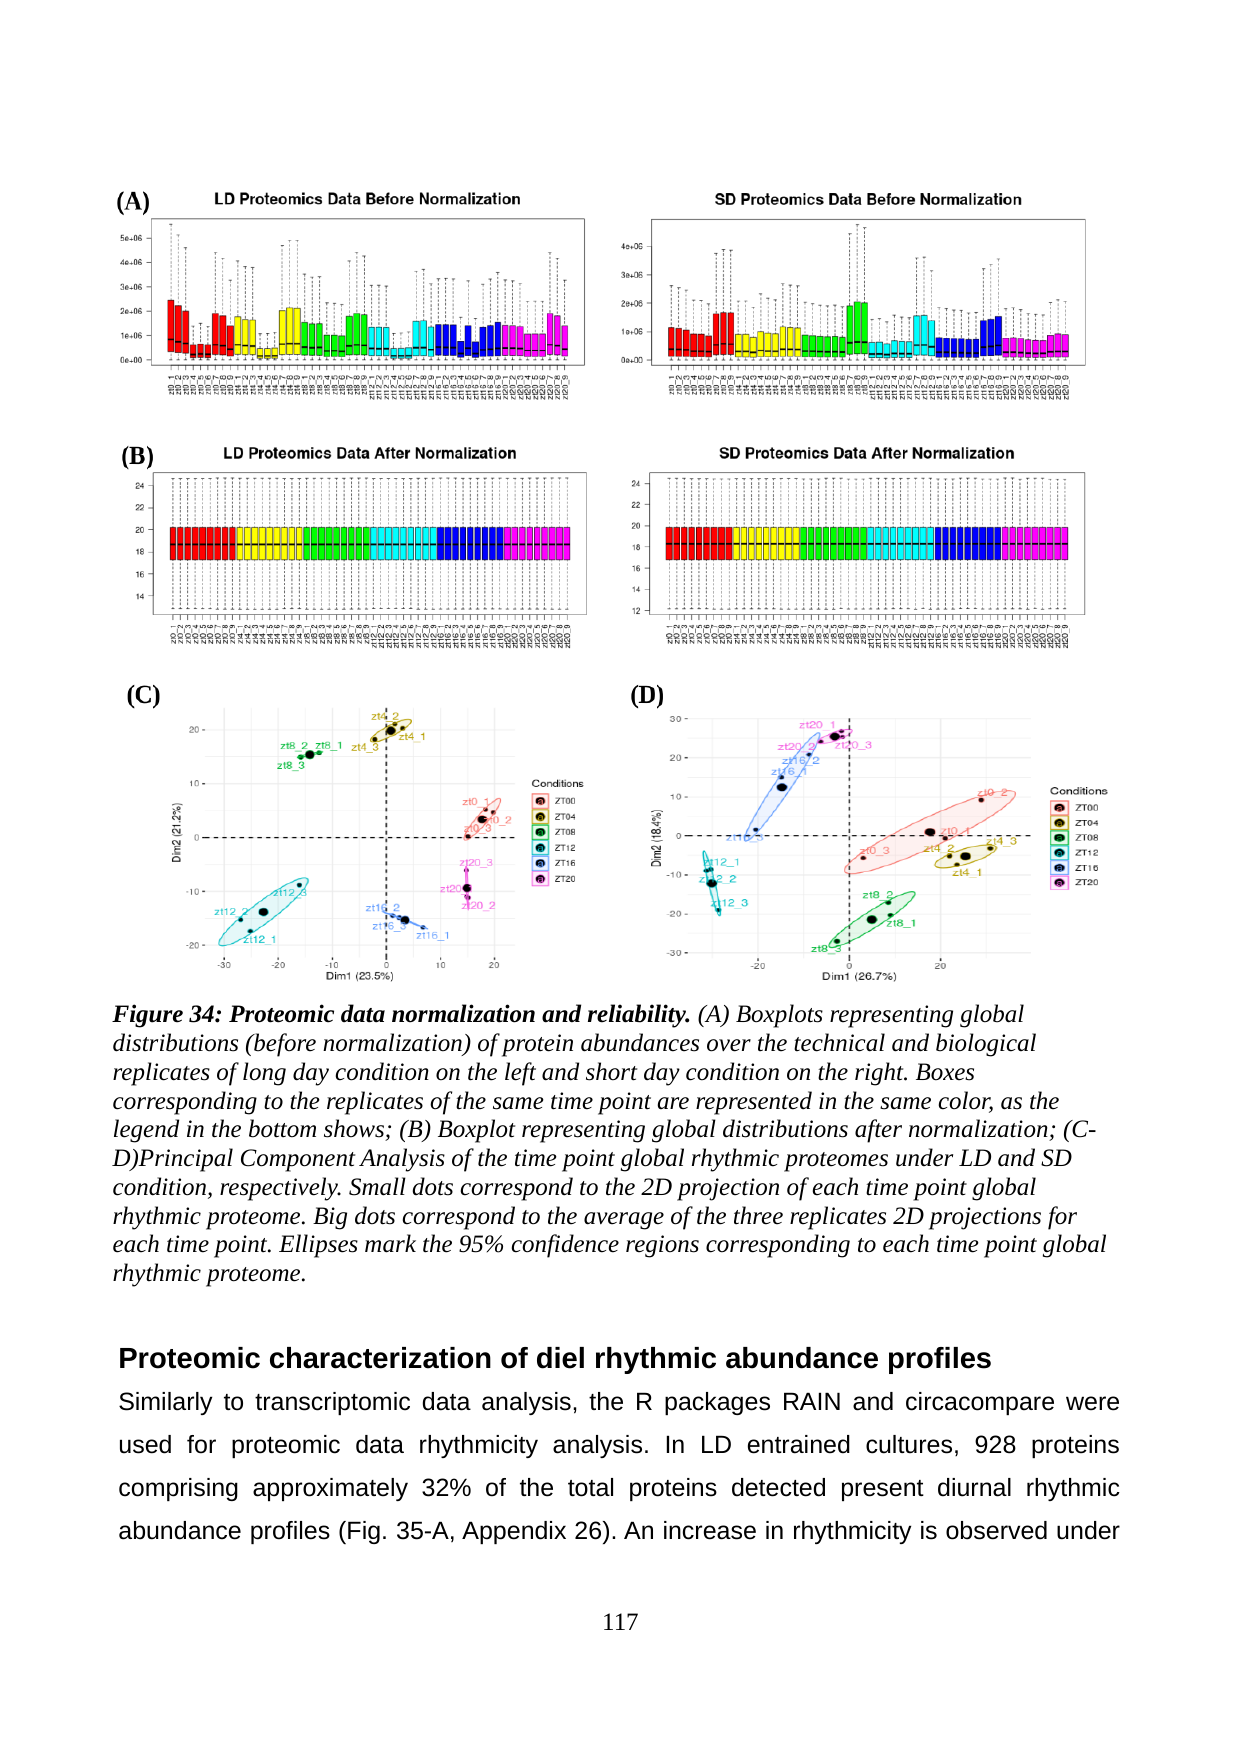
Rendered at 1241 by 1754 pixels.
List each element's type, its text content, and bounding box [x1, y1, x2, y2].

text Figure 34: Proteomic data normalization and reliability. (A) Boxplots representing global distributions (before normalization) of protein abundances over the technical and biological replicates of long day condition on the left and short day condition on the right. Boxes corresponding to the replicates of the same time point are represented in the same color, as the legend in the bottom shows; (B) Boxplot representing global distributions after normalization; (C-D)Principal Component Analysis of the time point global rhythmic proteomes under LD and SD condition, respectively. Small dots correspond to the 2D projection of each time point global rhythmic proteome. Big dots correspond to the average of the three replicates 2D projections for each time point. Ellipses mark the 95% confidence regions corresponding to each time point global rhythmic proteome. [112, 1000, 1114, 1287]
picture [112, 167, 1114, 1000]
subtitle Proteomic characterization of diel rhythmic abundance profiles [112, 1000, 1122, 1374]
text Similarly to transcriptomic data analysis, the R packages RAIN and circacompare were used for proteomic data rhythmicity analysis. In LD entrained cultures, 928 proteins comprising approximately 32% of the total proteins detected present diurnal rhythmic abundance profiles (Fig. 35-A, Appendix 26). An increase in rhythmicity is observed under [118, 1387, 1122, 1545]
